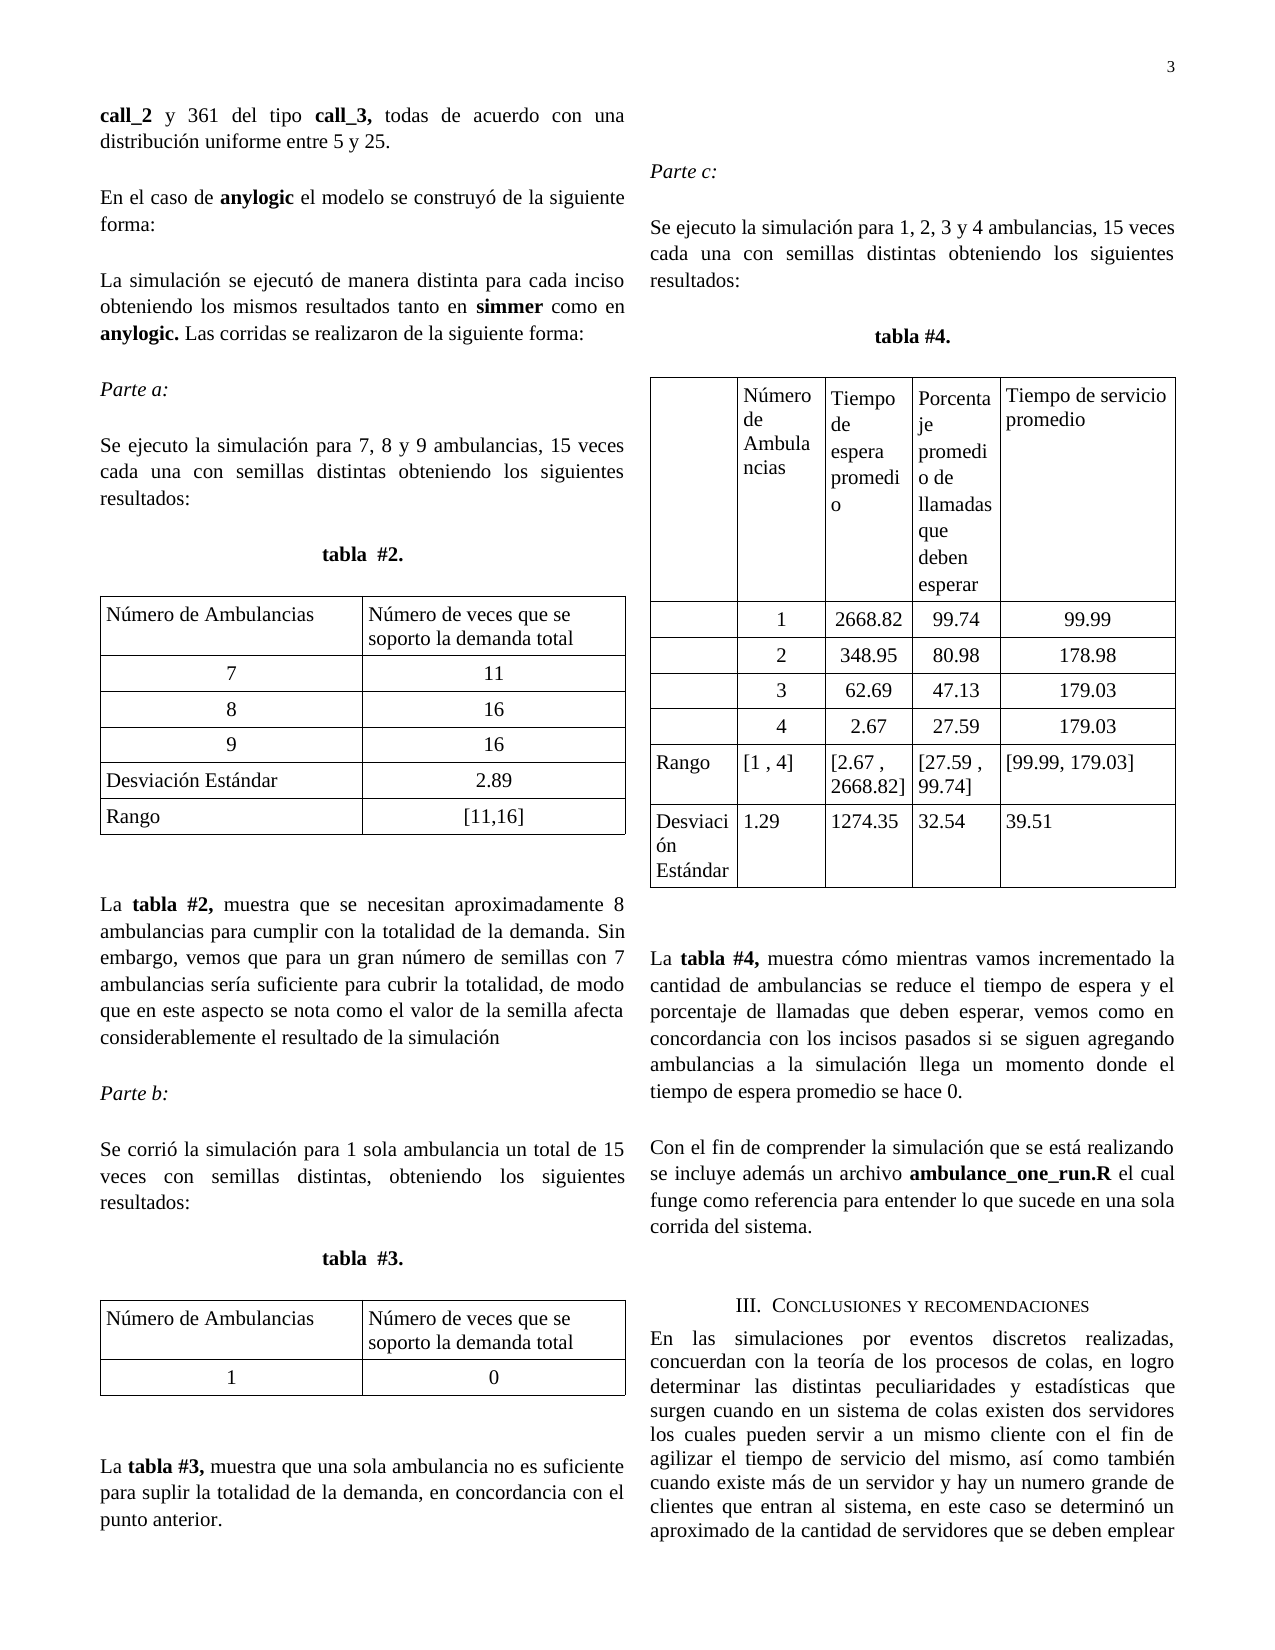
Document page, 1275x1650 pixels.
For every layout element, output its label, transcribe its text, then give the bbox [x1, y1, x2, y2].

table_cell [651, 602, 737, 637]
text La tabla #3, muestra que una sola ambulancia no es suficiente para suplir la totalidad de la demanda, en concordancia con el punto anterior. [100, 1451, 625, 1531]
table_cell [11,16] [363, 799, 625, 833]
table_cell 1 [738, 602, 825, 637]
table_cell 348.95 [826, 638, 912, 673]
table_cell 179.03 [1001, 674, 1175, 708]
table_cell [651, 709, 737, 744]
table_header Número de Ambulancias [101, 1301, 362, 1359]
text Parte b: [100, 1078, 625, 1105]
text La tabla #2, muestra que se necesitan aproximadamente 8 ambulancias para cumplir con la totalidad de la demanda. Sin embargo, vemos que para un gran número de semillas con 7 ambulancias sería suficiente para cubrir la totalidad, de modo que en este aspecto se nota como el valor de la semilla afecta considerablemente el resultado de la simulación [100, 889, 625, 1049]
table_cell Desviación Estándar [101, 763, 362, 798]
subtitle Conclusiones y recomendaciones [650, 1293, 1175, 1317]
table_header Número de veces que se soporto la demanda total [363, 597, 625, 655]
table_cell 0 [363, 1360, 625, 1395]
table_cell 1 [101, 1360, 362, 1395]
table_header Tiempo de servicio promedio [1001, 378, 1175, 601]
table_header Tiempo de espera promedio [826, 378, 912, 601]
text Con el fin de comprender la simulación que se está realizando se incluye además un archivo ambulance_one_run.R el cual funge como referencia para entender lo que sucede en una sola corrida del sistema. [650, 1132, 1175, 1238]
text La simulación se ejecutó de manera distinta para cada inciso obteniendo los mismos resultados tanto en simmer como en anylogic. Las corridas se realizaron de la siguiente forma: [100, 265, 625, 345]
table_cell 9 [101, 728, 362, 762]
table_cell 7 [101, 656, 362, 691]
table_cell 178.98 [1001, 638, 1175, 673]
text En las simulaciones por eventos discretos realizadas, concuerdan con la teoría de los procesos de colas, en logro determinar las distintas peculiaridades y estadísticas que surgen cuando en un sistema de colas existen dos servidores los cuales pueden servir a un mismo cliente con el fin de agilizar el tiempo de servicio del mismo, así como también cuando existe más de un servidor y hay un numero grande de clientes que entran al sistema, en este caso se determinó un aproximado de la cantidad de servidores que se deben emplear [650, 1325, 1175, 1542]
text En el caso de anylogic el modelo se construyó de la siguiente forma: [100, 183, 625, 236]
table_cell 11 [363, 656, 625, 691]
table_cell Desviación Estándar [651, 805, 737, 887]
table_cell [1 , 4] [738, 745, 825, 803]
table_header Porcentaje promedio de llamadas que deben esperar [913, 378, 1000, 601]
text Se ejecuto la simulación para 1, 2, 3 y 4 ambulancias, 15 veces cada una con semillas distintas obteniendo los siguientes resultados: [650, 212, 1175, 292]
text tabla #3. [100, 1244, 625, 1270]
table_cell 2668.82 [826, 602, 912, 637]
table_cell 99.99 [1001, 602, 1175, 637]
table_cell 32.54 [913, 805, 1000, 887]
table_cell [27.59 , 99.74] [913, 745, 1000, 803]
table_cell 62.69 [826, 674, 912, 708]
table_cell 80.98 [913, 638, 1000, 673]
text tabla #4. [650, 321, 1175, 348]
text Se ejecuto la simulación para 7, 8 y 9 ambulancias, 15 veces cada una con semillas distintas obteniendo los siguientes resultados: [100, 430, 625, 510]
table_cell 2.89 [363, 763, 625, 798]
table_cell Rango [651, 745, 737, 803]
table_cell 1274.35 [826, 805, 912, 887]
table_cell 27.59 [913, 709, 1000, 744]
table_cell 16 [363, 728, 625, 762]
table_cell [651, 674, 737, 708]
table_cell 4 [738, 709, 825, 744]
table_cell 3 [738, 674, 825, 708]
table_header [651, 378, 737, 601]
table_cell Rango [101, 799, 362, 833]
text Se corrió la simulación para 1 sola ambulancia un total de 15 veces con semillas distintas, obteniendo los siguientes resultados: [100, 1134, 625, 1214]
table_header Número de veces que se soporto la demanda total [363, 1301, 625, 1359]
table_header Número de Ambulancias [101, 597, 362, 655]
text Parte a: [100, 374, 625, 401]
text La tabla #4, muestra cómo mientras vamos incrementado la cantidad de ambulancias se reduce el tiempo de espera y el porcentaje de llamadas que deben esperar, vemos como en concordancia con los incisos pasados si se siguen agregando ambulancias a la simulación llega un momento donde el tiempo de espera promedio se hace 0. [650, 943, 1175, 1103]
table_cell [99.99, 179.03] [1001, 745, 1175, 803]
table_cell 1.29 [738, 805, 825, 887]
table_cell 2.67 [826, 709, 912, 744]
table_cell 16 [363, 692, 625, 727]
table_cell 8 [101, 692, 362, 727]
table_cell [2.67 , 2668.82] [826, 745, 912, 803]
table_cell 179.03 [1001, 709, 1175, 744]
table_cell 99.74 [913, 602, 1000, 637]
table_cell 39.51 [1001, 805, 1175, 887]
text Parte c: [650, 156, 1175, 183]
table_cell [651, 638, 737, 673]
text call_2 y 361 del tipo call_3, todas de acuerdo con una distribución uniforme entre 5 y 25. [100, 100, 625, 153]
table_header Número de Ambulancias [738, 378, 825, 601]
text tabla #2. [100, 539, 625, 566]
table_cell 47.13 [913, 674, 1000, 708]
table_cell 2 [738, 638, 825, 673]
